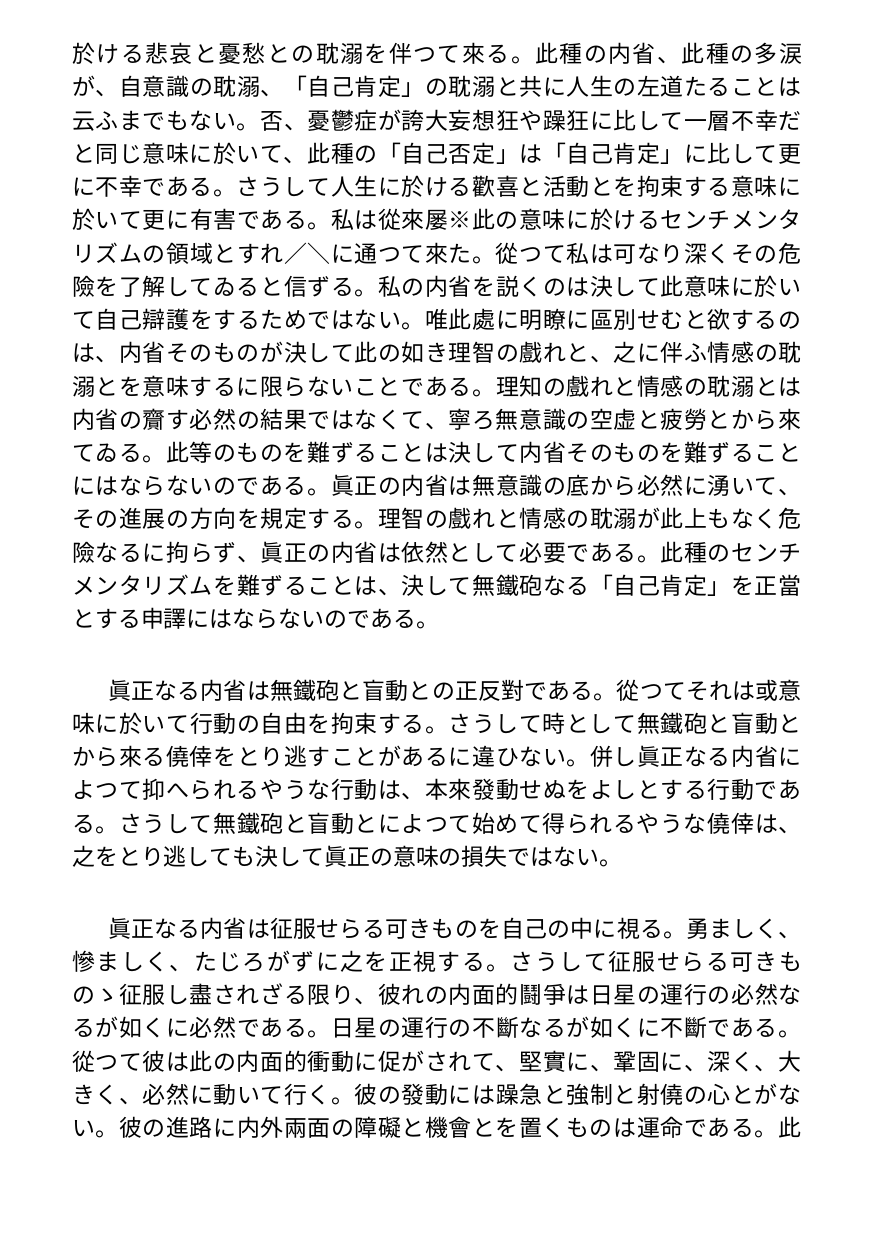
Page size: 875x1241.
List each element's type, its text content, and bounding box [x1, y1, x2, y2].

text 眞正なる内省は無鐵砲と盲動との正反對である。從つてそれは或意味に於いて行動の自由を拘束する。さうして時として無鐵砲と盲動とから來る僥倖をとり逃すことがあるに違ひない。併し眞正なる内省によつて抑へられるやうな行動は、本來發動せぬをよしとする行動である。さうして無鐵砲と盲動とによつて始めて得られるやうな僥倖は、之をとり逃しても決して眞正の意味の損失ではない。 [72, 673, 802, 872]
text 於ける悲哀と憂愁との耽溺を伴つて來る。此種の内省、此種の多涙が、自意識の耽溺、「自己肯定」の耽溺と共に人生の左道たることは云ふまでもない。否、憂鬱症が誇大妄想狂や躁狂に比して一層不幸だと同じ意味に於いて、此種の「自己否定」は「自己肯定」に比して更に不幸である。さうして人生に於ける歡喜と活動とを拘束する意味に於いて更に有害である。私は從來屡※此の意味に於けるセンチメンタリズムの領域とすれ／＼に通つて來た。從つて私は可なり深くその危險を了解してゐると信ずる。私の内省を説くのは決して此意味に於いて自己辯護をするためではない。唯此處に明瞭に區別せむと欲するのは、内省そのものが決して此の如き理智の戲れと、之に伴ふ情感の耽溺とを意味するに限らないことである。理知の戲れと情感の耽溺とは内省の齎す必然の結果ではなくて、寧ろ無意識の空虚と疲勞とから來てゐる。此等のものを難ずることは決して内省そのものを難ずることにはならないのである。眞正の内省は無意識の底から必然に湧いて、その進展の方向を規定する。理智の戲れと情感の耽溺が此上もなく危險なるに拘らず、眞正の内省は依然として必要である。此種のセンチメンタリズムを難ずることは、決して無鐵砲なる「自己肯定」を正當とする申譯にはならないのである。 [72, 36, 802, 634]
text 眞正なる内省は征服せらる可きものを自己の中に視る。勇ましく、慘ましく、たじろがずに之を正視する。さうして征服せらる可きものゝ征服し盡されざる限り、彼れの内面的鬪爭は日星の運行の必然なるが如くに必然である。日星の運行の不斷なるが如くに不斷である。從つて彼は此の内面的衝動に促がされて、堅實に、鞏固に、深く、大きく、必然に動いて行く。彼の發動には躁急と強制と射僥の心とがない。彼の進路に内外兩面の障礙と機會とを置くものは運命である。此 [72, 911, 802, 1143]
